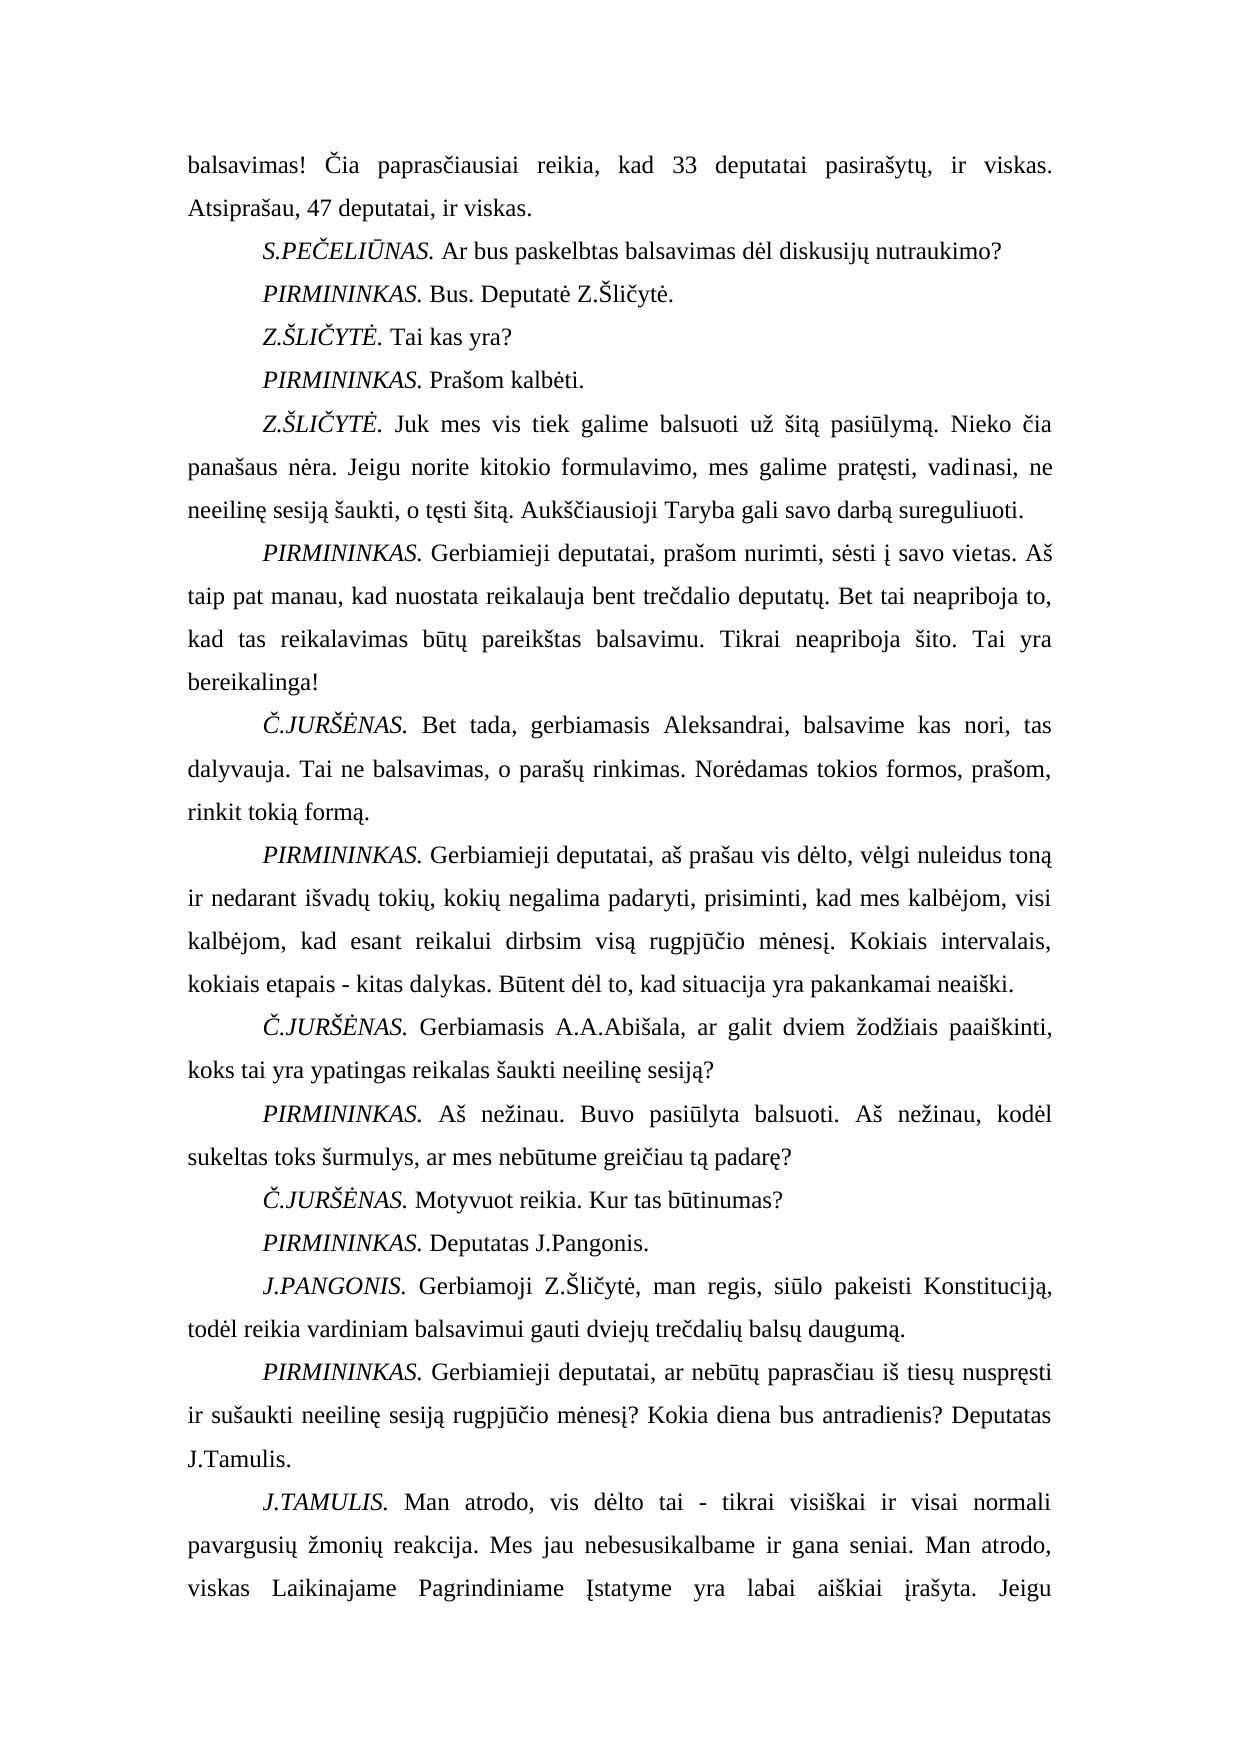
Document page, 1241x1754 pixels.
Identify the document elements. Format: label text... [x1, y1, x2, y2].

text Z.ŠLIČYTĖ. Juk mes vis tiek galime balsuoti už šitą pasiūlymą. Nieko čia panašaus nėra. Jeigu norite kitokio formulavimo, mes galime pratęsti, vadi­nasi, ne neeilinę sesiją šaukti, o tęsti šitą. Aukščiausioji Taryba gali savo darbą sureguliuoti. [187, 409, 1053, 524]
text Č.JURŠĖNAS. Gerbiamasis A.A.Abišala, ar galit dviem žodžiais paaiš­kinti, koks tai yra ypatingas reikalas šaukti neeilinę sesiją? [187, 1012, 1053, 1084]
text Č.JURŠĖNAS. Motyvuot reikia. Kur tas būtinumas? [187, 1185, 1053, 1214]
text Z.ŠLIČYTĖ. Tai kas yra? [187, 322, 1053, 351]
text PIRMININKAS. Bus. Deputatė Z.Šličytė. [187, 279, 1053, 308]
text PIRMININKAS. Prašom kalbėti. [187, 366, 1053, 394]
text PIRMININKAS. Deputatas J.Pangonis. [187, 1228, 1053, 1257]
text PIRMININKAS. Gerbiamieji deputatai, aš prašau vis dėlto, vėlgi nuleidus toną ir nedarant išvadų tokių, kokių negalima padaryti, prisiminti, kad mes kalbėjom, visi kalbėjom, kad esant reikalui dirbsim visą rugpjūčio mėnesį. Kokiais intervalais, kokiais etapais - kitas dalykas. Būtent dėl to, kad situa­cija yra pakankamai neaiški. [187, 840, 1053, 998]
text PIRMININKAS. Gerbiamieji deputatai, prašom nurimti, sėsti į savo vie­tas. Aš taip pat manau, kad nuostata reikalauja bent trečdalio deputatų. Bet tai neapriboja to, kad tas reikalavimas būtų pareikštas balsavimu. Tikrai neapriboja šito. Tai yra bereikalinga! [187, 538, 1053, 696]
text balsavimas! Čia paprasčiausiai reikia, kad 33 deputa­tai pasirašytų, ir viskas. Atsiprašau, 47 deputatai, ir viskas. [187, 150, 1053, 222]
text Č.JURŠĖNAS. Bet tada, gerbiamasis Aleksandrai, balsavime kas nori, tas dalyvauja. Tai ne balsavimas, o parašų rinkimas. Norėdamas tokios formos, prašom, rinkit tokią formą. [187, 711, 1053, 826]
text PIRMININKAS. Aš nežinau. Buvo pasiūlyta balsuoti. Aš nežinau, kodėl sukeltas toks šurmulys, ar mes nebūtume greičiau tą padarę? [187, 1099, 1053, 1171]
text PIRMININKAS. Gerbiamieji deputatai, ar nebūtų paprasčiau iš tiesų nuspręsti ir sušaukti neeilinę sesiją rugpjūčio mėnesį? Kokia diena bus antradienis? Deputatas J.Tamulis. [187, 1357, 1053, 1472]
text J.TAMULIS. Man atrodo, vis dėlto tai - tikrai visiškai ir visai normali pavargusių žmonių reakcija. Mes jau nebesusikalbame ir gana seniai. Man atrodo, viskas Laikinajame Pagrindiniame Įstatyme yra labai aiškiai įrašyta. Jeigu [187, 1487, 1053, 1602]
text J.PANGONIS. Gerbiamoji Z.Šličytė, man regis, siūlo pakeisti Konstituci­ją, todėl reikia vardiniam balsavimui gauti dviejų trečdalių balsų daugumą. [187, 1271, 1053, 1343]
text S.PEČELIŪNAS. Ar bus paskelbtas balsavimas dėl diskusijų nutraukimo? [187, 236, 1053, 265]
